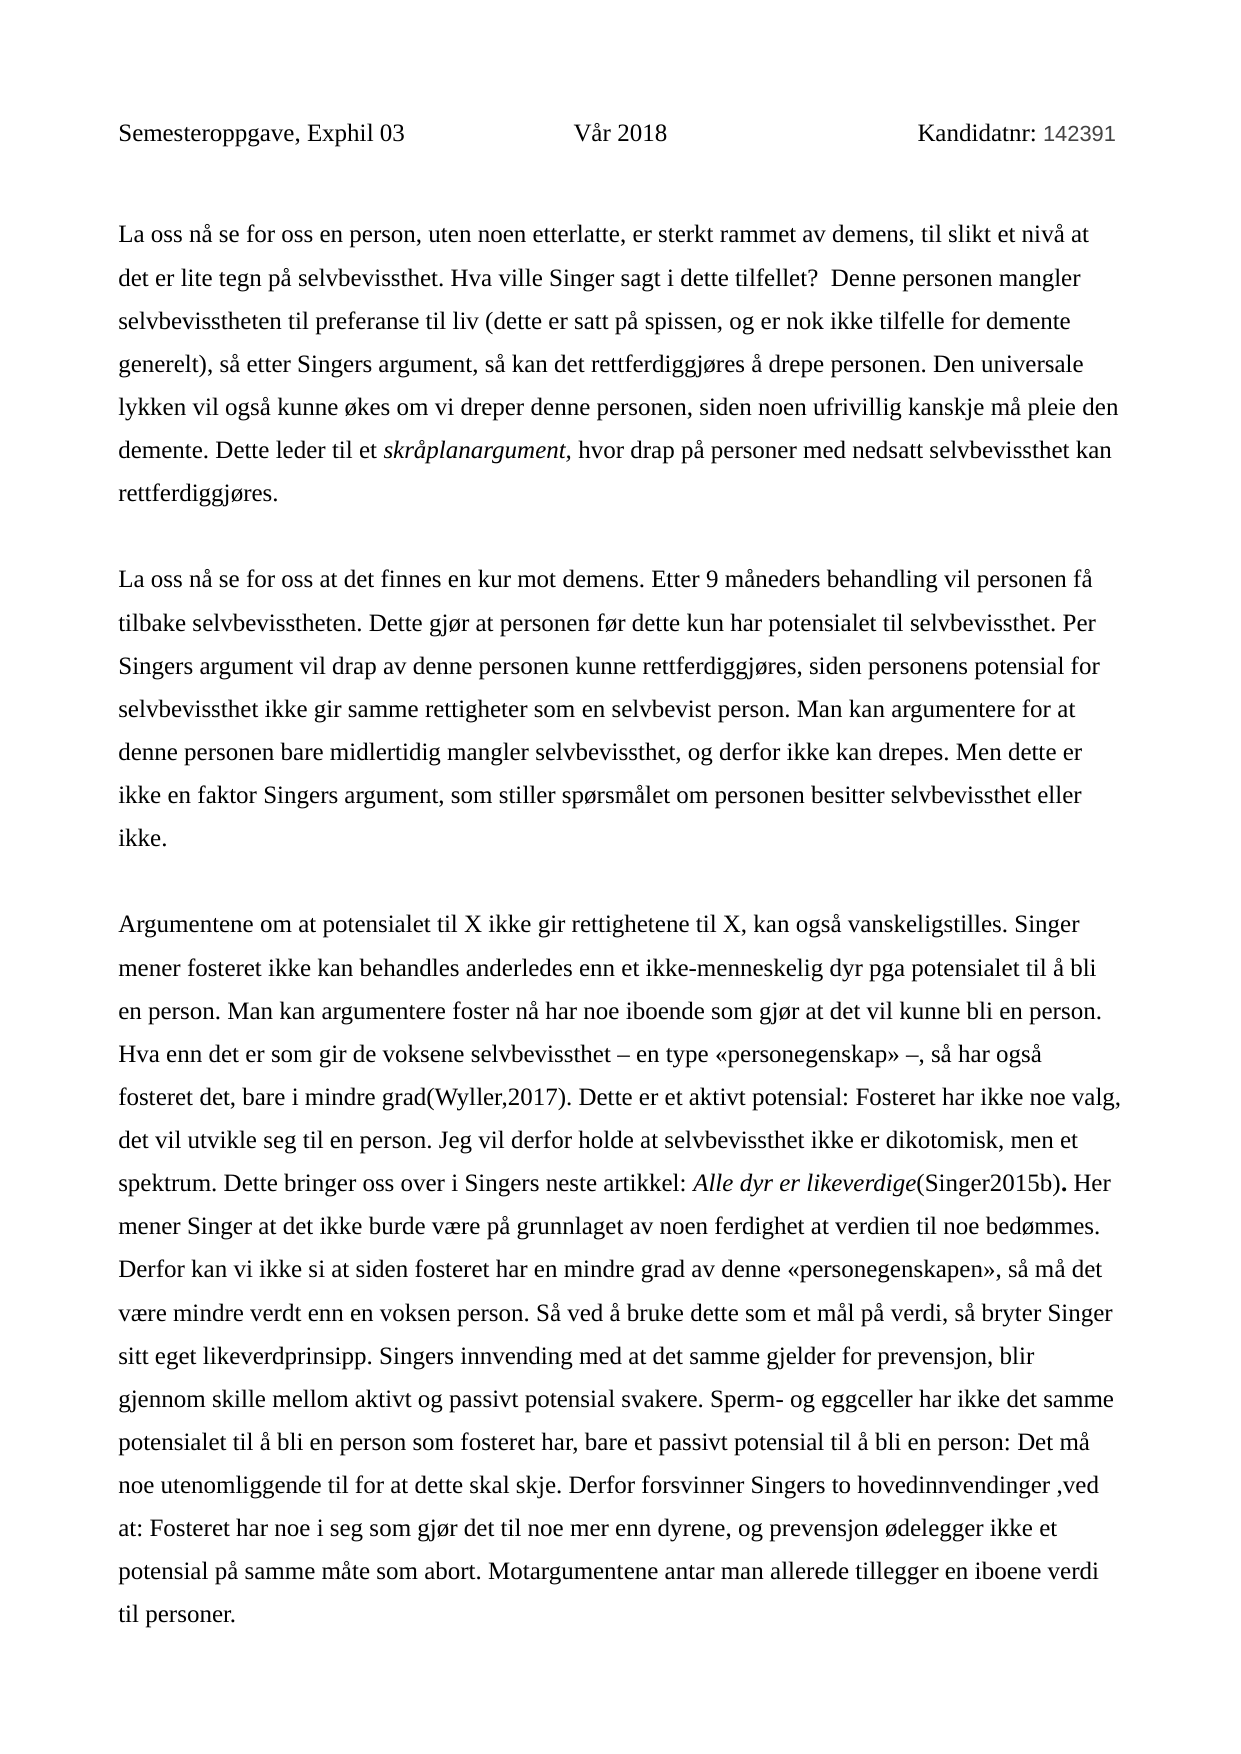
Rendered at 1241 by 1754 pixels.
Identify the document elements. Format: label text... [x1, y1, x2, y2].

text Argumentene om at potensialet til X ikke gir rettighetene til X, kan også vanskeligstilles. Singer mener fosteret ikke kan behandles anderledes enn et ikke-menneskelig dyr pga potensialet til å bli en person. Man kan argumentere foster nå har noe iboende som gjør at det vil kunne bli en person. Hva enn det er som gir de voksene selvbevissthet – en type «personegenskap» –, så har også fosteret det, bare i mindre grad(Wyller,2017). Dette er et aktivt potensial: Fosteret har ikke noe valg, det vil utvikle seg til en person. Jeg vil derfor holde at selvbevissthet ikke er dikotomisk, men et spektrum. Dette bringer oss over i Singers neste artikkel: Alle dyr er likeverdige(Singer2015b). Her mener Singer at det ikke burde være på grunnlaget av noen ferdighet at verdien til noe bedømmes. Derfor kan vi ikke si at siden fosteret har en mindre grad av denne «personegenskapen», så må det være mindre verdt enn en voksen person. Så ved å bruke dette som et mål på verdi, så bryter Singer sitt eget likeverdprinsipp. Singers innvending med at det samme gjelder for prevensjon, blir gjennom skille mellom aktivt og passivt potensial svakere. Sperm- og eggceller har ikke det samme potensialet til å bli en person som fosteret har, bare et passivt potensial til å bli en person: Det må noe utenomliggende til for at dette skal skje. Derfor forsvinner Singers to hovedinnvendinger ,ved at: Fosteret har noe i seg som gjør det til noe mer enn dyrene, og prevensjon ødelegger ikke et potensial på samme måte som abort. Motargumentene antar man allerede tillegger en iboene verdi til personer. [118, 909, 1122, 1628]
text La oss nå se for oss en person, uten noen etterlatte, er sterkt rammet av demens, til slikt et nivå at det er lite tegn på selvbevissthet. Hva ville Singer sagt i dette tilfellet? Denne personen mangler selvbevisstheten til preferanse til liv (dette er satt på spissen, og er nok ikke tilfelle for demente generelt), så etter Singers argument, så kan det rettferdiggjøres å drepe personen. Den universale lykken vil også kunne økes om vi dreper denne personen, siden noen ufrivillig kanskje må pleie den demente. Dette leder til et skråplanargument, hvor drap på personer med nedsatt selvbevissthet kan rettferdiggjøres. [118, 219, 1122, 507]
text La oss nå se for oss at det finnes en kur mot demens. Etter 9 måneders behandling vil personen få tilbake selvbevisstheten. Dette gjør at personen før dette kun har potensialet til selvbevissthet. Per Singers argument vil drap av denne personen kunne rettferdiggjøres, siden personens potensial for selvbevissthet ikke gir samme rettigheter som en selvbevist person. Man kan argumentere for at denne personen bare midlertidig mangler selvbevissthet, og derfor ikke kan drepes. Men dette er ikke en faktor Singers argument, som stiller spørsmålet om personen besitter selvbevissthet eller ikke. [118, 564, 1122, 852]
